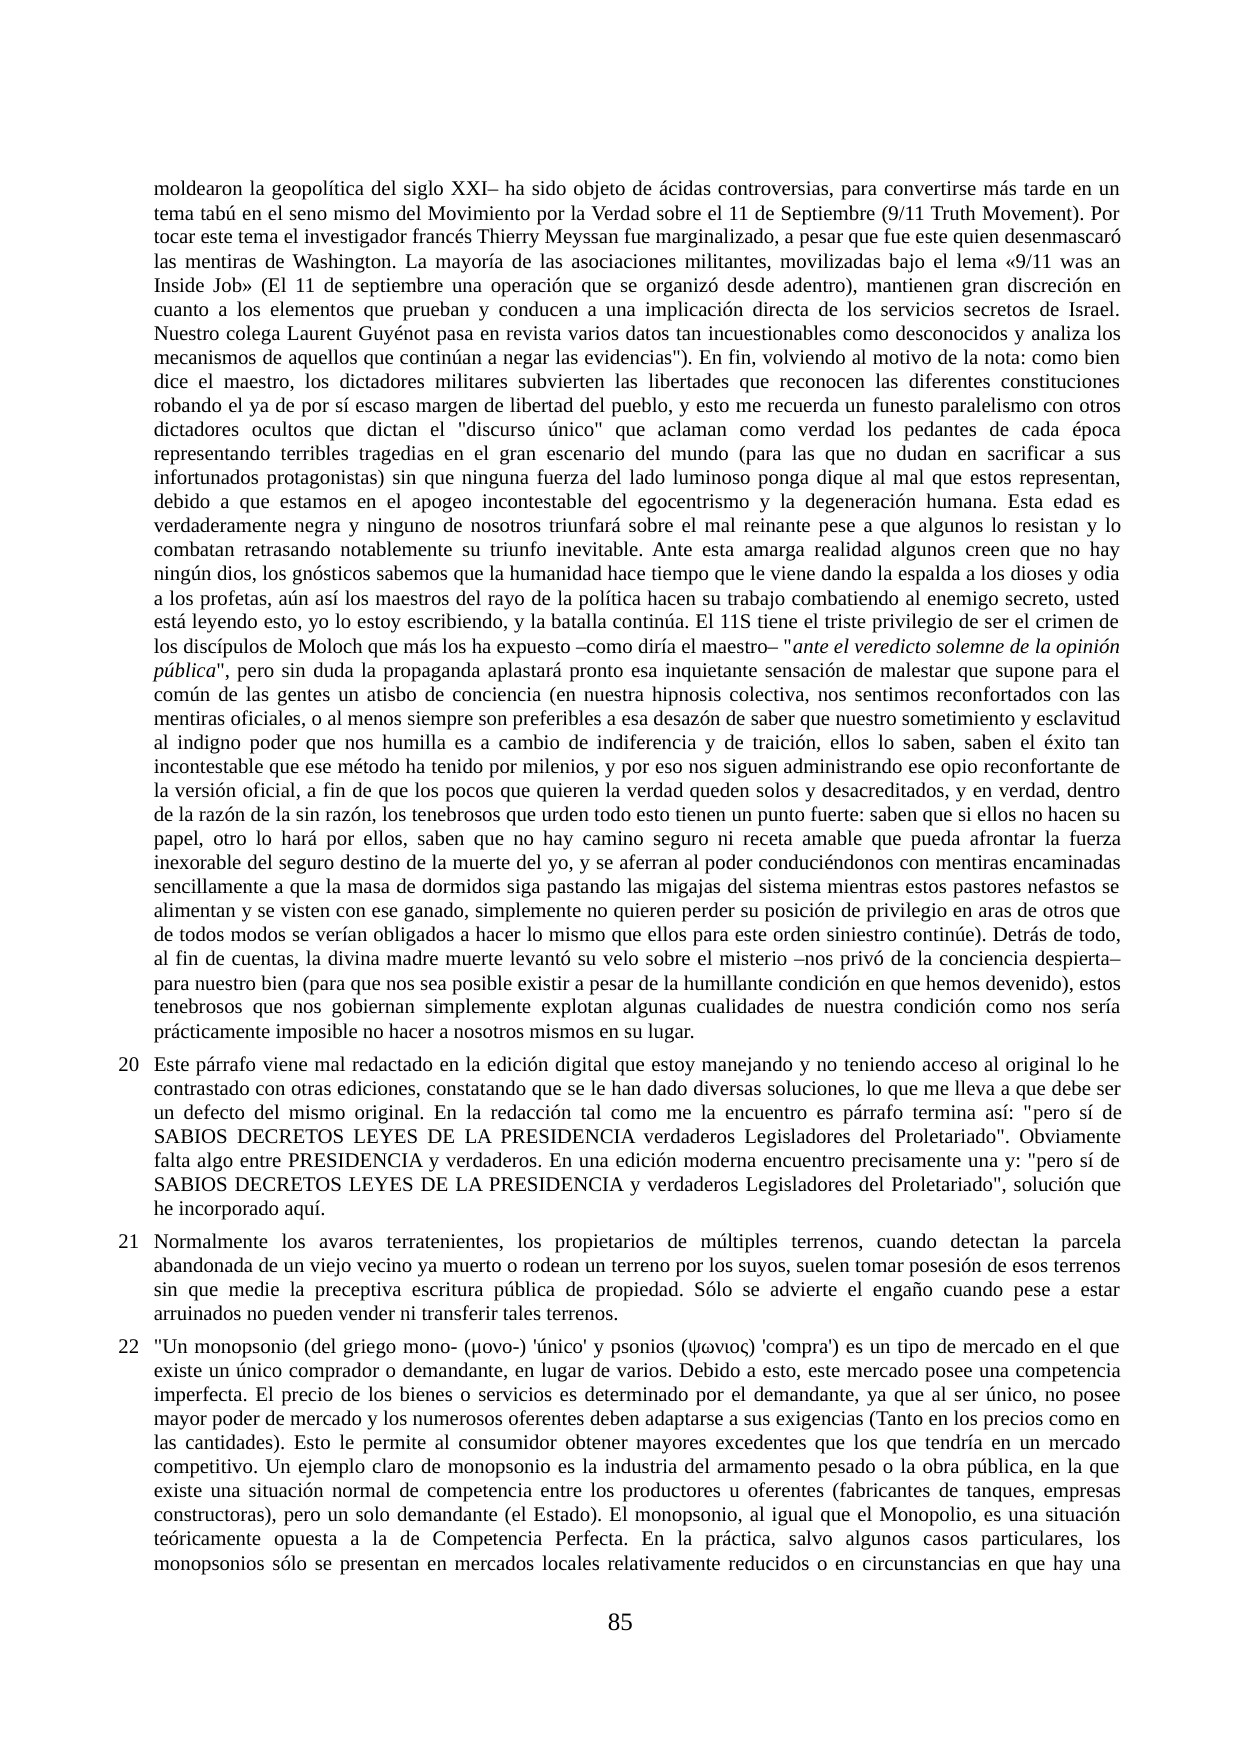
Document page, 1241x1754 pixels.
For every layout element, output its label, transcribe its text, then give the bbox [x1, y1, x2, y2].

text moldearon la geopolítica del siglo XXI– ha sido objeto de ácidas controversias, para convertirse más tarde en un tema tabú en el seno mismo del Movimiento por la Verdad sobre el 11 de Septiembre (9/11 Truth Movement). Por tocar este tema el investigador francés Thierry Meyssan fue marginalizado, a pesar que fue este quien desenmascaró las mentiras de Washington. La mayoría de las asociaciones militantes, movilizadas bajo el lema «9/11 was an Inside Job» (El 11 de septiembre una operación que se organizó desde adentro), mantienen gran discreción en cuanto a los elementos que prueban y conducen a una implicación directa de los servicios secretos de Israel. Nuestro colega Laurent Guyénot pasa en revista varios datos tan incuestionables como desconocidos y analiza los mecanismos de aquellos que continúan a negar las evidencias"). En fin, volviendo al motivo de la nota: como bien dice el maestro, los dictadores militares subvierten las libertades que reconocen las diferentes constituciones robando el ya de por sí escaso margen de libertad del pueblo, y esto me recuerda un funesto paralelismo con otros dictadores ocultos que dictan el "discurso único" que aclaman como verdad los pedantes de cada época representando terribles tragedias en el gran escenario del mundo (para las que no dudan en sacrificar a sus infortunados protagonistas) sin que ninguna fuerza del lado luminoso ponga dique al mal que estos representan, debido a que estamos en el apogeo incontestable del egocentrismo y la degeneración humana. Esta edad es verdaderamente negra y ninguno de nosotros triunfará sobre el mal reinante pese a que algunos lo resistan y lo combatan retrasando notablemente su triunfo inevitable. Ante esta amarga realidad algunos creen que no hay ningún dios, los gnósticos sabemos que la humanidad hace tiempo que le viene dando la espalda a los dioses y odia a los profetas, aún así los maestros del rayo de la política hacen su trabajo combatiendo al enemigo secreto, usted está leyendo esto, yo lo estoy escribiendo, y la batalla continúa. El 11S tiene el triste privilegio de ser el crimen de los discípulos de Moloch que más los ha expuesto –como diría el maestro– "ante el veredicto solemne de la opinión pública", pero sin duda la propaganda aplastará pronto esa inquietante sensación de malestar que supone para el común de las gentes un atisbo de conciencia (en nuestra hipnosis colectiva, nos sentimos reconfortados con las mentiras oficiales, o al menos siempre son preferibles a esa desazón de saber que nuestro sometimiento y esclavitud al indigno poder que nos humilla es a cambio de indiferencia y de traición, ellos lo saben, saben el éxito tan incontestable que ese método ha tenido por milenios, y por eso nos siguen administrando ese opio reconfortante de la versión oficial, a fin de que los pocos que quieren la verdad queden solos y desacreditados, y en verdad, dentro de la razón de la sin razón, los tenebrosos que urden todo esto tienen un punto fuerte: saben que si ellos no hacen su papel, otro lo hará por ellos, saben que no hay camino seguro ni receta amable que pueda afrontar la fuerza inexorable del seguro destino de la muerte del yo, y se aferran al poder conduciéndonos con mentiras encaminadas sencillamente a que la masa de dormidos siga pastando las migajas del sistema mientras estos pastores nefastos se alimentan y se visten con ese ganado, simplemente no quieren perder su posición de privilegio en aras de otros que de todos modos se verían obligados a hacer lo mismo que ellos para este orden siniestro continúe). Detrás de todo, al fin de cuentas, la divina madre muerte levantó su velo sobre el misterio –nos privó de la conciencia despierta– para nuestro bien (para que nos sea posible existir a pesar de la humillante condición en que hemos devenido), estos tenebrosos que nos gobiernan simplemente explotan algunas cualidades de nuestra condición como nos sería prácticamente imposible no hacer a nosotros mismos en su lugar. [118, 176, 1122, 1043]
text Este párrafo viene mal redactado en la edición digital que estoy manejando y no teniendo acceso al original lo he contrastado con otras ediciones, constatando que se le han dado diversas soluciones, lo que me lleva a que debe ser un defecto del mismo original. En la redacción tal como me la encuentro es párrafo termina así: "pero sí de SABIOS DECRETOS LEYES DE LA PRESIDENCIA verdaderos Legisladores del Proletariado". Obviamente falta algo entre PRESIDENCIA y verdaderos. En una edición moderna encuentro precisamente una y: "pero sí de SABIOS DECRETOS LEYES DE LA PRESIDENCIA y verdaderos Legisladores del Proletariado", solución que he incorporado aquí. [118, 1051, 1122, 1220]
text Normalmente los avaros terratenientes, los propietarios de múltiples terrenos, cuando detectan la parcela abandonada de un viejo vecino ya muerto o rodean un terreno por los suyos, suelen tomar posesión de esos terrenos sin que medie la preceptiva escritura pública de propiedad. Sólo se advierte el engaño cuando pese a estar arruinados no pueden vender ni transferir tales terrenos. [118, 1229, 1122, 1325]
text "Un monopsonio (del griego mono- (μονο-) 'único' y psonios (ψωνιος) 'compra') es un tipo de mercado en el que existe un único comprador o demandante, en lugar de varios. Debido a esto, este mercado posee una competencia imperfecta. El precio de los bienes o servicios es determinado por el demandante, ya que al ser único, no posee mayor poder de mercado y los numerosos oferentes deben adaptarse a sus exigencias (Tanto en los precios como en las cantidades). Esto le permite al consumidor obtener mayores excedentes que los que tendría en un mercado competitivo. Un ejemplo claro de monopsonio es la industria del armamento pesado o la obra pública, en la que existe una situación normal de competencia entre los productores u oferentes (fabricantes de tanques, empresas constructoras), pero un solo demandante (el Estado). El monopsonio, al igual que el Monopolio, es una situación teóricamente opuesta a la de Competencia Perfecta. En la práctica, salvo algunos casos particulares, los monopsonios sólo se presentan en mercados locales relativamente reducidos o en circunstancias en que hay una [118, 1334, 1122, 1574]
